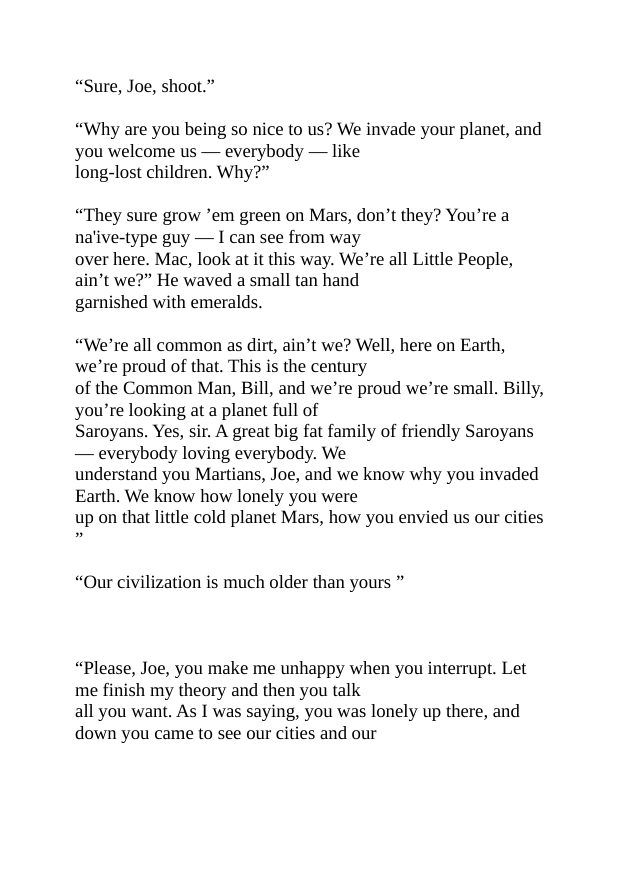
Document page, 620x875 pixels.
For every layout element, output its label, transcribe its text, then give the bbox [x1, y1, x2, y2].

text “Sure, Joe, shoot.” “Why are you being so nice to us? We invade your planet, and you welcome us — everybody — like long-lost children. Why?” “They sure grow ’em green on Mars, don’t they? You’re a na'ive-type guy — I can see from way over here. Mac, look at it this way. We’re all Little People, ain’t we?” He waved a small tan hand garnished with emeralds. “We’re all common as dirt, ain’t we? Well, here on Earth, we’re proud of that. This is the century of the Common Man, Bill, and we’re proud we’re small. Billy, you’re looking at a planet full of Saroyans. Yes, sir. A great big fat family of friendly Saroyans — everybody loving everybody. We understand you Martians, Joe, and we know why you invaded Earth. We know how lonely you were up on that little cold planet Mars, how you envied us our cities ” “Our civilization is much older than yours ” “Please, Joe, you make me unhappy when you interrupt. Let me finish my theory and then you talk all you want. As I was saying, you was lonely up there, and down you came to see our cities and our [75, 75, 544, 743]
